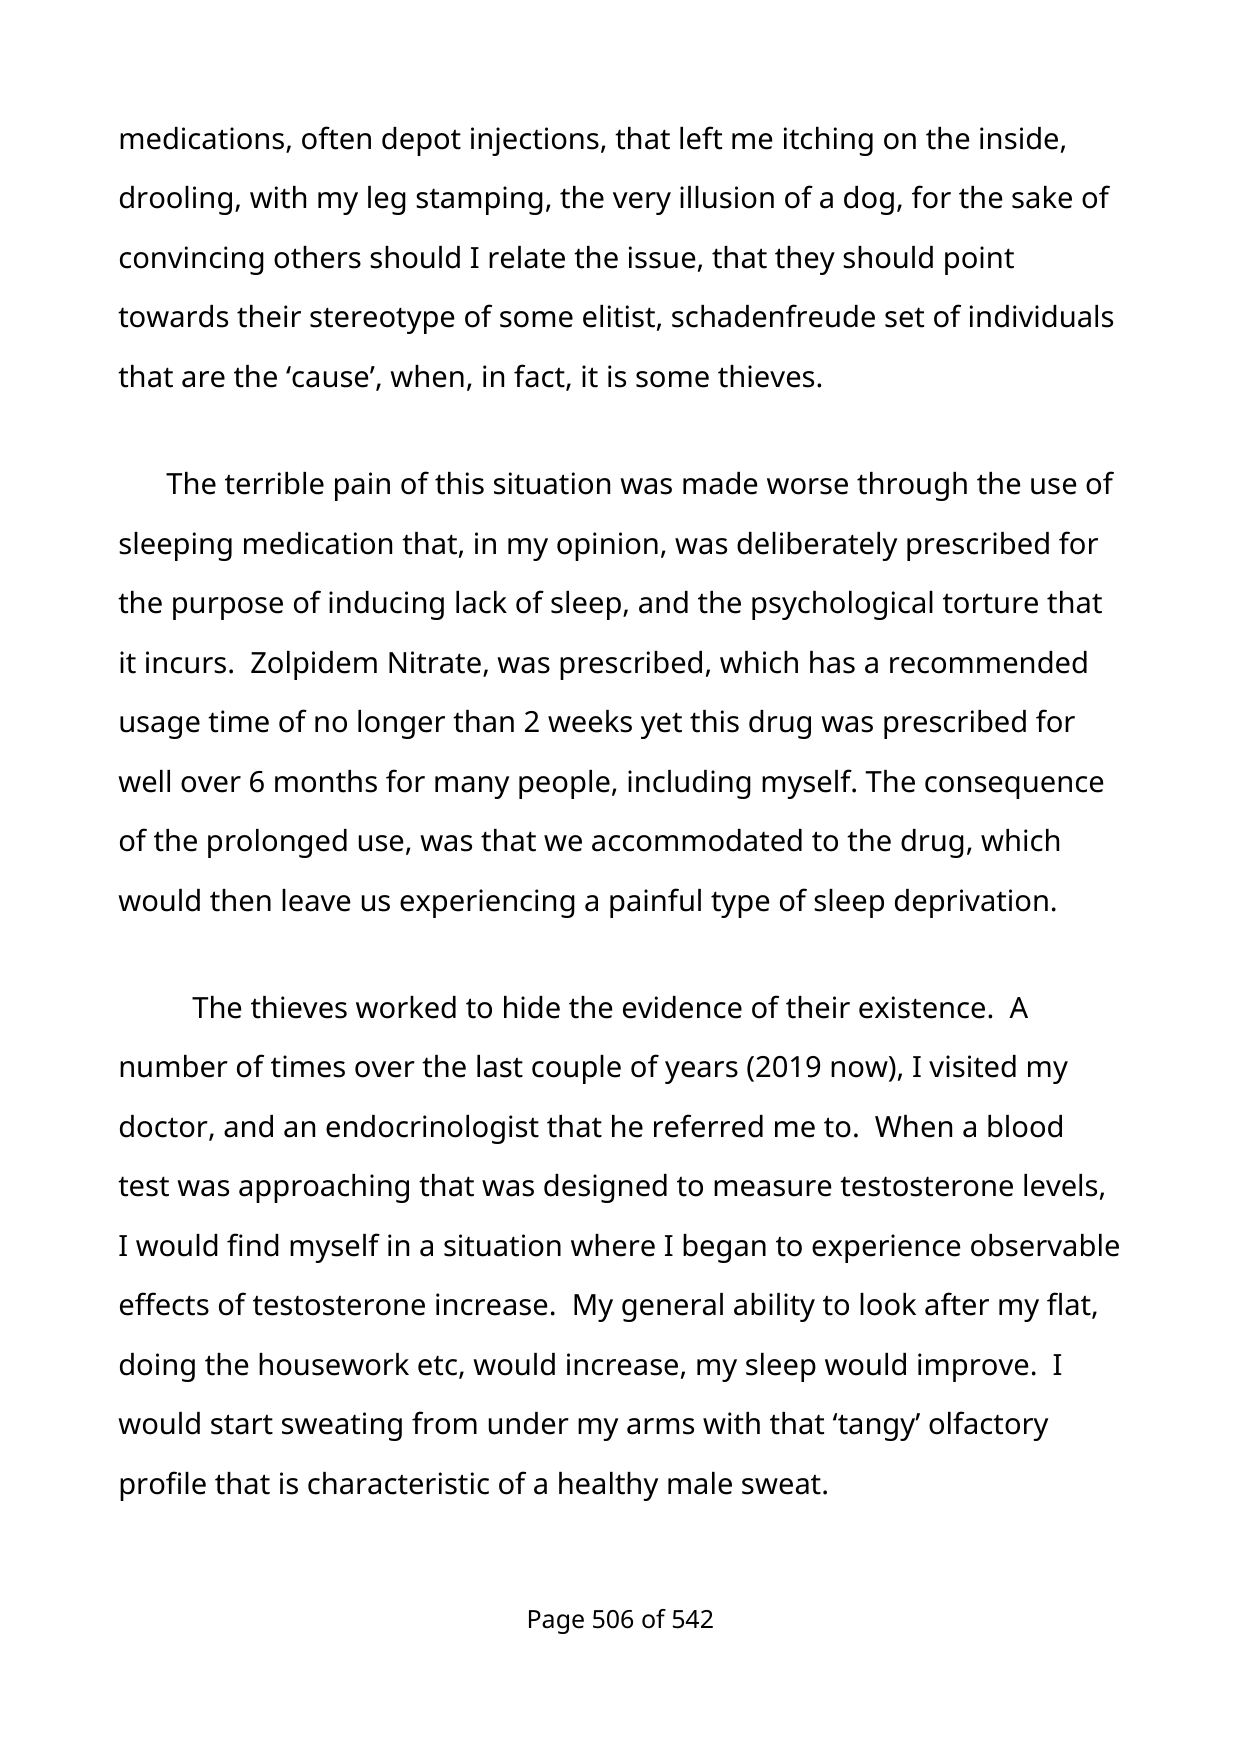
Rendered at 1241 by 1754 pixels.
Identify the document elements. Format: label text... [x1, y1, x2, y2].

text The terrible pain of this situation was made worse through the use of sleeping medication that, in my opinion, was deliberately prescribed for the purpose of inducing lack of sleep, and the psychological torture that it incurs. Zolpidem Nitrate, was prescribed, which has a recommended usage time of no longer than 2 weeks yet this drug was prescribed for well over 6 months for many people, including myself. The consequence of the prolonged use, was that we accommodated to the drug, which would then leave us experiencing a painful type of sleep deprivation. [118, 463, 1122, 919]
text medications, often depot injections, that left me itching on the inside, drooling, with my leg stamping, the very illusion of a dog, for the sake of convincing others should I relate the issue, that they should point towards their stereotype of some elitist, schadenfreude set of individuals that are the ‘cause’, when, in fact, it is some thieves. [118, 118, 1122, 396]
text The thieves worked to hide the evidence of their existence. A number of times over the last couple of years (2019 now), I visited my doctor, and an endocrinologist that he referred me to. When a blood test was approaching that was designed to measure testosterone levels, I would find myself in a situation where I began to experience observable effects of testosterone increase. My general ability to look after my flat, doing the housework etc, would increase, my sleep would improve. I would start sweating from under my arms with that ‘tangy’ olfactory profile that is characteristic of a healthy male sweat. [118, 987, 1122, 1503]
